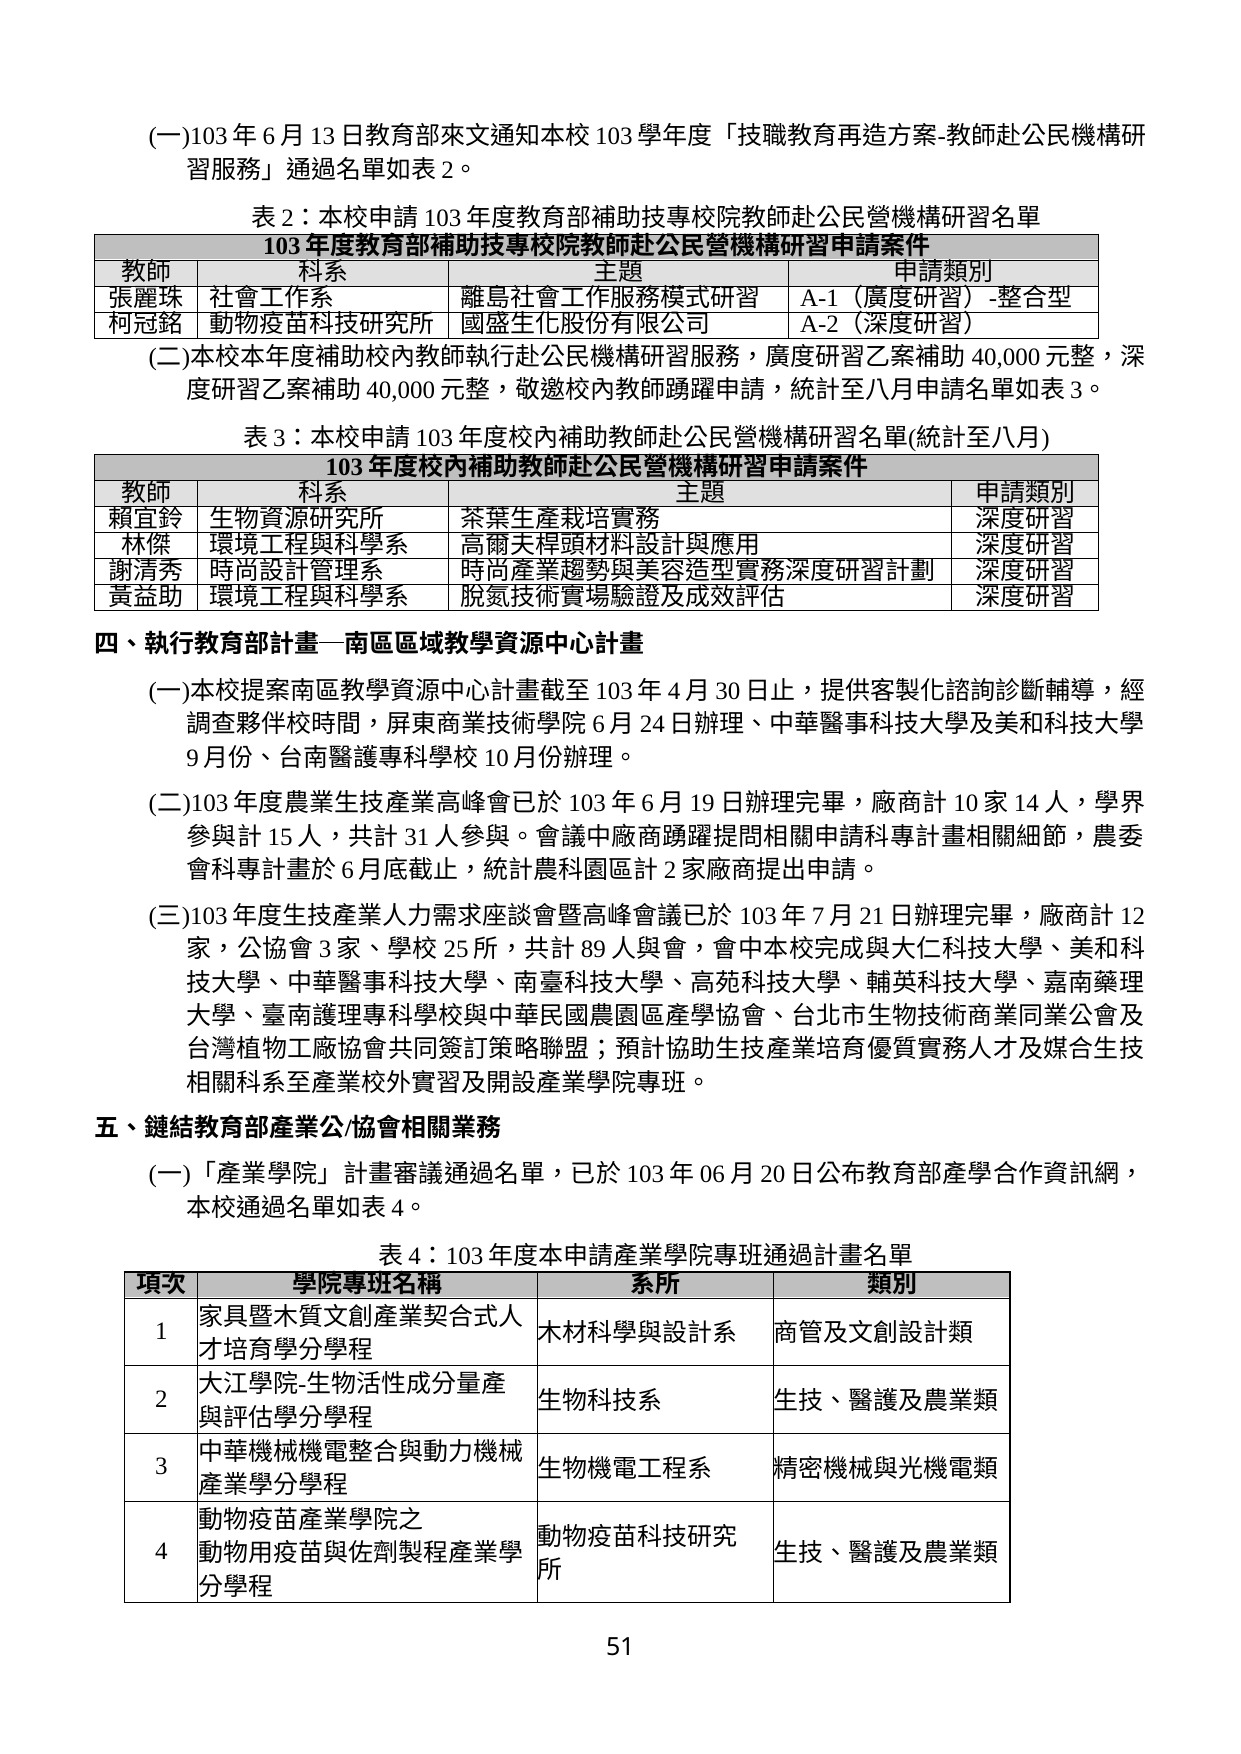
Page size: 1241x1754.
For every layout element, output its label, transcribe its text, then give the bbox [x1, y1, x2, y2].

table_cell 深度研習 [952, 533, 1098, 558]
table_cell A-2（深度研習） [789, 313, 1098, 338]
table_cell 教師 [95, 481, 197, 506]
table_cell 動物疫苗科技研究所 [198, 313, 448, 338]
table_cell 深度研習 [952, 585, 1098, 610]
table_cell 2 [125, 1366, 197, 1433]
text (一)103年6月13日教育部來文通知本校103學年度「技職教育再造方案-教師赴公民機構研習服務」通過名單如表2。 [148, 118, 1146, 185]
table_cell 深度研習 [952, 507, 1098, 532]
text 表3：本校申請103年度校內補助教師赴公民營機構研習名單(統計至八月) [146, 418, 1146, 454]
table_cell 主題 [449, 481, 951, 506]
table_cell 教師 [95, 261, 197, 286]
table_cell 生技、醫護及農業類 [774, 1502, 1009, 1602]
table_cell 科系 [198, 481, 448, 506]
table_header 學院專班名稱 [198, 1273, 537, 1297]
table_cell 環境工程與科學系 [198, 533, 448, 558]
table_header 103年度校內補助教師赴公民營機構研習申請案件 [95, 455, 1098, 480]
table_cell 科系 [198, 261, 448, 286]
table_cell 商管及文創設計類 [774, 1299, 1009, 1365]
table_cell 生物資源研究所 [198, 507, 448, 532]
table_cell 社會工作系 [198, 287, 448, 312]
table_cell 時尚設計管理系 [198, 559, 448, 584]
text 表4：103年度本申請產業學院專班通過計畫名單 [121, 1235, 1146, 1271]
table_cell 家具暨木質文創產業契合式人才培育學分學程 [198, 1299, 537, 1365]
table_cell 環境工程與科學系 [198, 585, 448, 610]
table_cell 賴宜鈴 [95, 507, 197, 532]
table_cell 高爾夫桿頭材料設計與應用 [449, 533, 951, 558]
table_cell 大江學院-生物活性成分量產與評估學分學程 [198, 1366, 537, 1433]
table_cell 國盛生化股份有限公司 [449, 313, 788, 338]
table_header 103年度教育部補助技專校院教師赴公民營機構研習申請案件 [95, 235, 1098, 259]
table_header 類別 [774, 1273, 1009, 1297]
table_cell 木材科學與設計系 [538, 1299, 773, 1365]
table_header 項次 [125, 1273, 197, 1297]
text (一)本校提案南區教學資源中心計畫截至103年4月30日止，提供客製化諮詢診斷輔導，經調查夥伴校時間，屏東商業技術學院6月24日辦理、中華醫事科技大學及美和科技大學9月份、台南醫護專科學校10月份辦理。 [148, 673, 1146, 773]
table_cell 黃益助 [95, 585, 197, 610]
table_cell 謝清秀 [95, 559, 197, 584]
table_header 系所 [538, 1273, 773, 1297]
table_cell 動物疫苗產業學院之 動物用疫苗與佐劑製程產業學分學程 [198, 1502, 537, 1602]
table_cell 林傑 [95, 533, 197, 558]
text 五、鏈結教育部產業公/協會相關業務 [94, 1110, 1146, 1143]
text (一)「產業學院」計畫審議通過名單，已於103年06月20日公布教育部產學合作資訊網，本校通過名單如表4。 [148, 1156, 1146, 1223]
table_cell 深度研習 [952, 559, 1098, 584]
table_cell 1 [125, 1299, 197, 1365]
text 四、執行教育部計畫─南區區域教學資源中心計畫 [94, 624, 1146, 660]
table_cell A-1（廣度研習）-整合型 [789, 287, 1098, 312]
table_cell 動物疫苗科技研究所 [538, 1502, 773, 1602]
table_cell 張麗珠 [95, 287, 197, 312]
table_cell 生物科技系 [538, 1366, 773, 1433]
text (二)本校本年度補助校內教師執行赴公民機構研習服務，廣度研習乙案補助40,000元整，深度研習乙案補助40,000元整，敬邀校內教師踴躍申請，統計至八月申請名單如表3。 [148, 339, 1146, 405]
table_cell 離島社會工作服務模式研習 [449, 287, 788, 312]
table_cell 3 [125, 1434, 197, 1501]
table_cell 柯冠銘 [95, 313, 197, 338]
table_cell 生技、醫護及農業類 [774, 1366, 1009, 1433]
table_cell 茶葉生產栽培實務 [449, 507, 951, 532]
table_cell 申請類別 [952, 481, 1098, 506]
table_cell 4 [125, 1502, 197, 1602]
table_cell 中華機械機電整合與動力機械產業學分學程 [198, 1434, 537, 1501]
table_cell 申請類別 [789, 261, 1098, 286]
text (二)103年度農業生技產業高峰會已於103年6月19日辦理完畢，廠商計10家14人，學界參與計15人，共計31人參與。會議中廠商踴躍提問相關申請科專計畫相關細節，農委會科專計畫於6月底截止，統計農科園區計2家廠商提出申請。 [148, 785, 1146, 885]
text (三)103年度生技產業人力需求座談會暨高峰會議已於103年7月21日辦理完畢，廠商計12家，公協會3家、學校25所，共計89人與會，會中本校完成與大仁科技大學、美和科技大學、中華醫事科技大學、南臺科技大學、高苑科技大學、輔英科技大學、嘉南藥理大學、臺南護理專科學校與中華民國農園區產學協會、台北市生物技術商業同業公會及台灣植物工廠協會共同簽訂策略聯盟；預計協助生技產業培育優質實務人才及媒合生技相關科系至產業校外實習及開設產業學院專班。 [148, 898, 1146, 1098]
table_cell 生物機電工程系 [538, 1434, 773, 1501]
text 表2：本校申請103年度教育部補助技專校院教師赴公民營機構研習名單 [146, 197, 1146, 233]
table_cell 時尚產業趨勢與美容造型實務深度研習計劃 [449, 559, 951, 584]
table_cell 主題 [449, 261, 788, 286]
table_cell 精密機械與光機電類 [774, 1434, 1009, 1501]
table_cell 脫氮技術實場驗證及成效評估 [449, 585, 951, 610]
